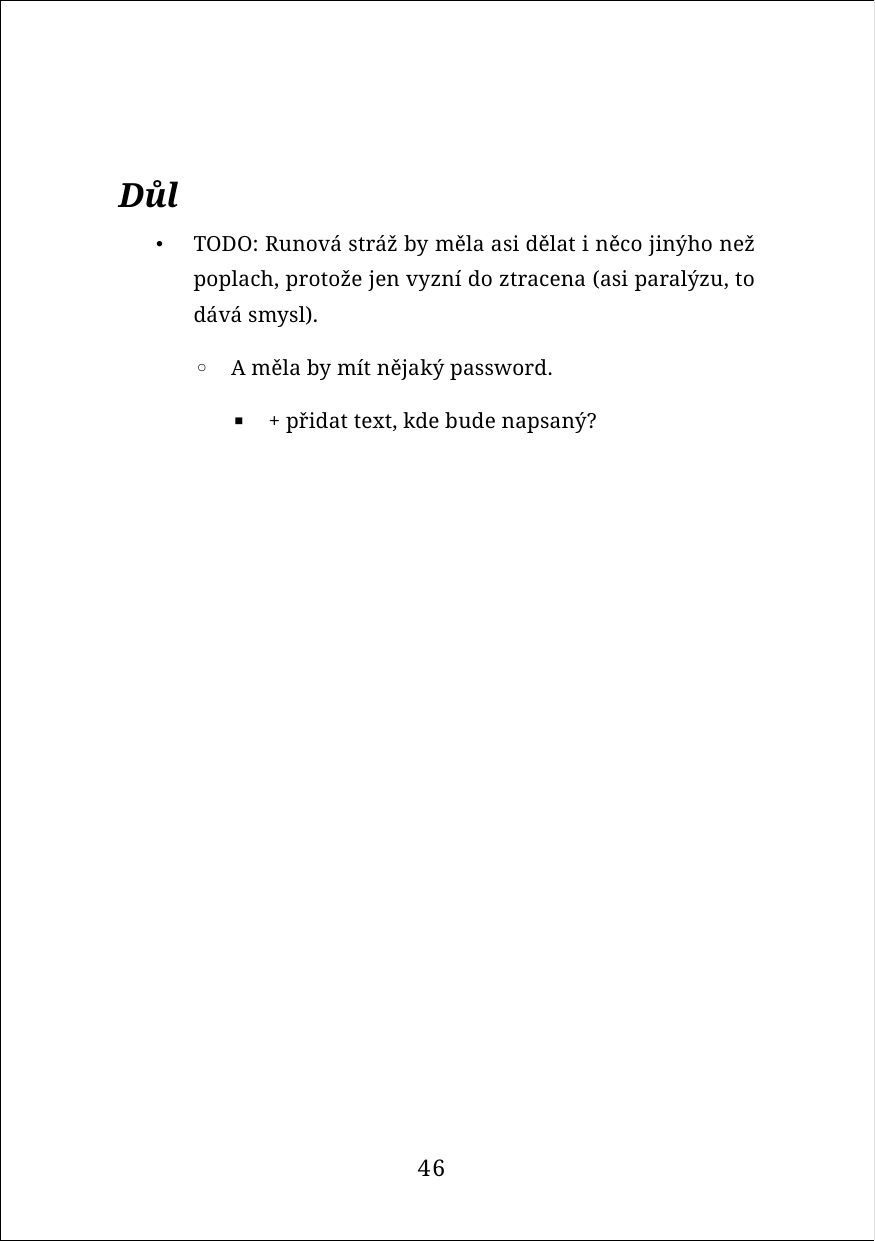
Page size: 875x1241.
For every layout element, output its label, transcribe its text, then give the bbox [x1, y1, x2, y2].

list + přidat text, kde bude napsaný? [231, 406, 756, 435]
list TODO: Runová stráž by měla asi dělat i něco jinýho než poplach, protože jen vyzní do ztracena (asi paralýzu, to dává smysl). [156, 229, 756, 328]
list A měla by mít nějaký password. [193, 353, 756, 382]
subtitle Důl [118, 172, 756, 217]
